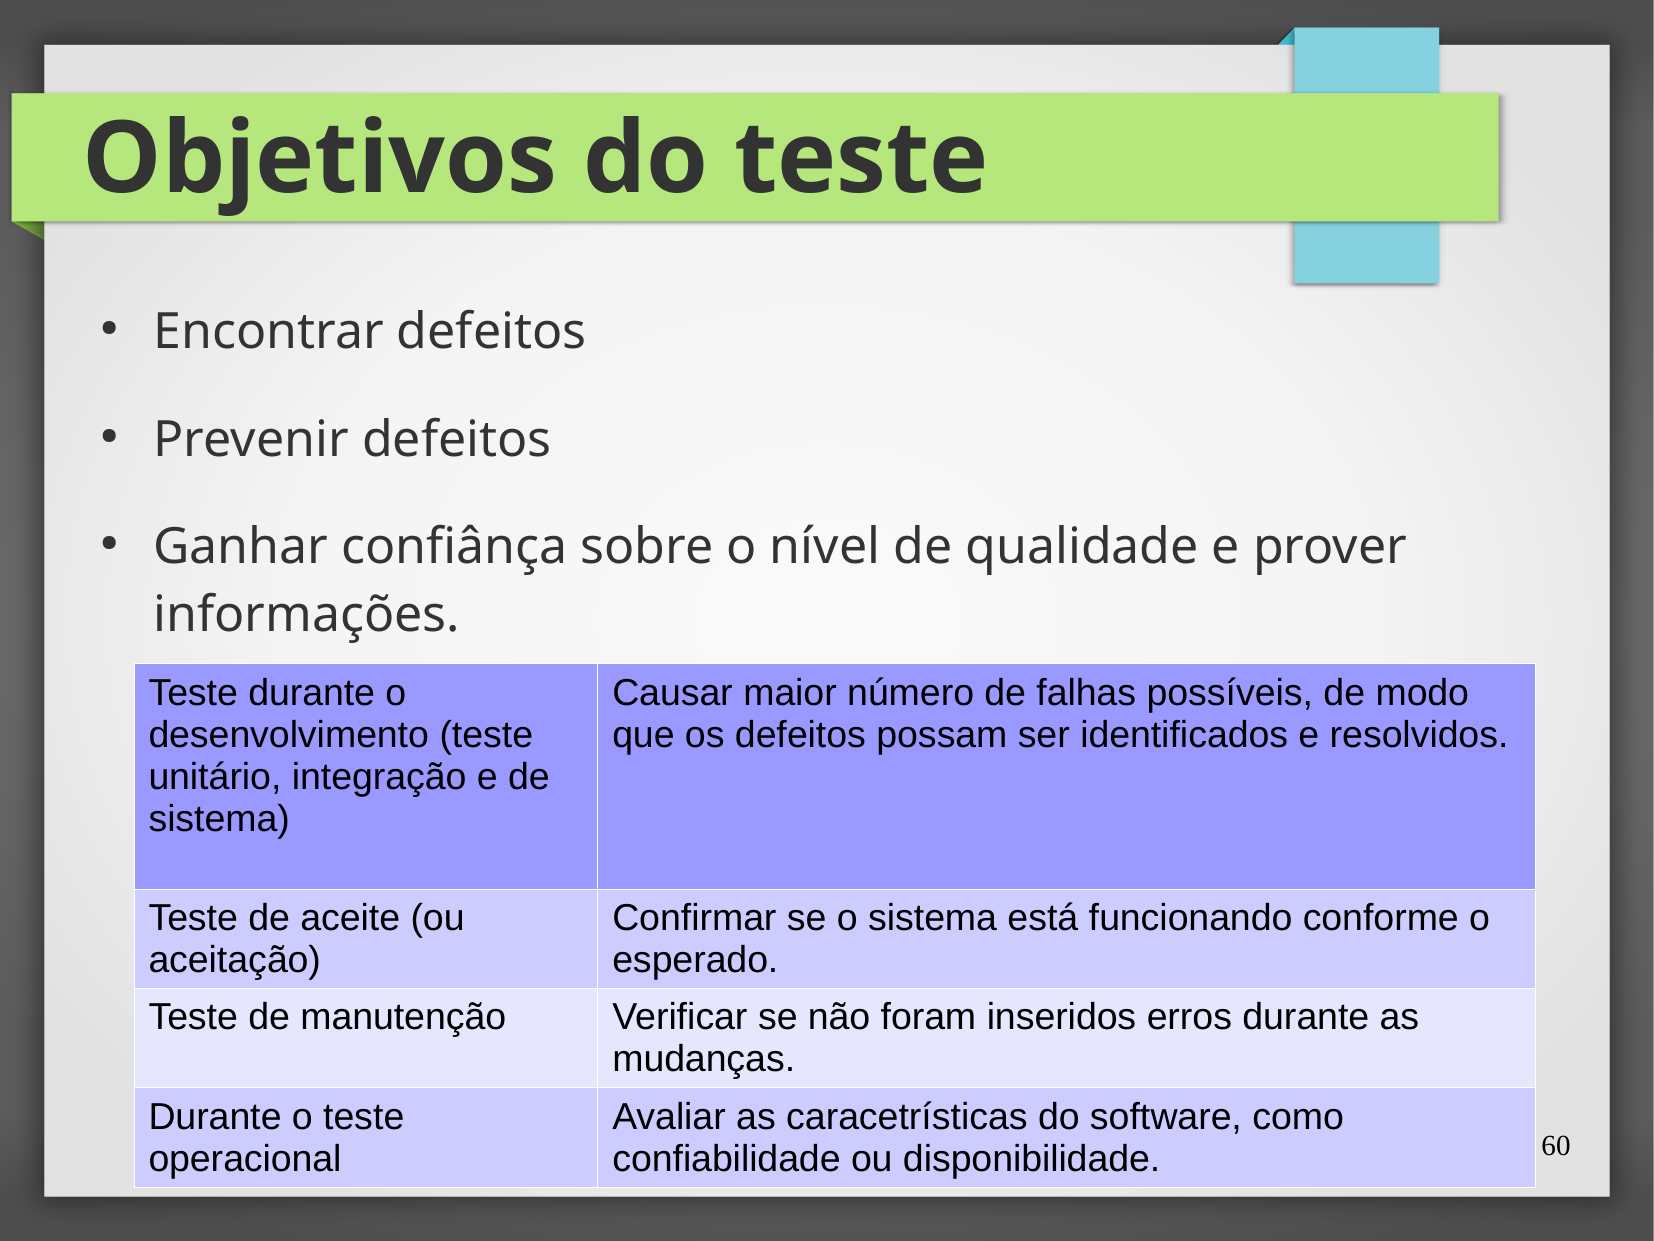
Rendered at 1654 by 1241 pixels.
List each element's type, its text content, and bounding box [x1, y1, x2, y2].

picture [0, 0, 1654, 1241]
table_header Causar maior número de falhas possíveis, de modo que os defeitos possam ser identificados e resolvidos. [598, 664, 1535, 889]
list Encontrar defeitos Prevenir defeitos Ganhar confiânça sobre o nível de qualidade e prover informações. [82, 295, 1571, 1015]
title Objetivos do teste [82, 94, 1264, 213]
table_cell Avaliar as caracetrísticas do software, como confiabilidade ou disponibilidade. [598, 1088, 1535, 1187]
table_cell Durante o teste operacional [135, 1088, 597, 1187]
table_header Teste durante o desenvolvimento (teste unitário, integração e de sistema) [135, 664, 597, 889]
table_cell Verificar se não foram inseridos erros durante as mudanças. [598, 989, 1535, 1087]
table_cell Teste de aceite (ou aceitação) [135, 890, 597, 988]
table_cell Teste de manutenção [135, 989, 597, 1087]
table_cell Confirmar se o sistema está funcionando conforme o esperado. [598, 890, 1535, 988]
